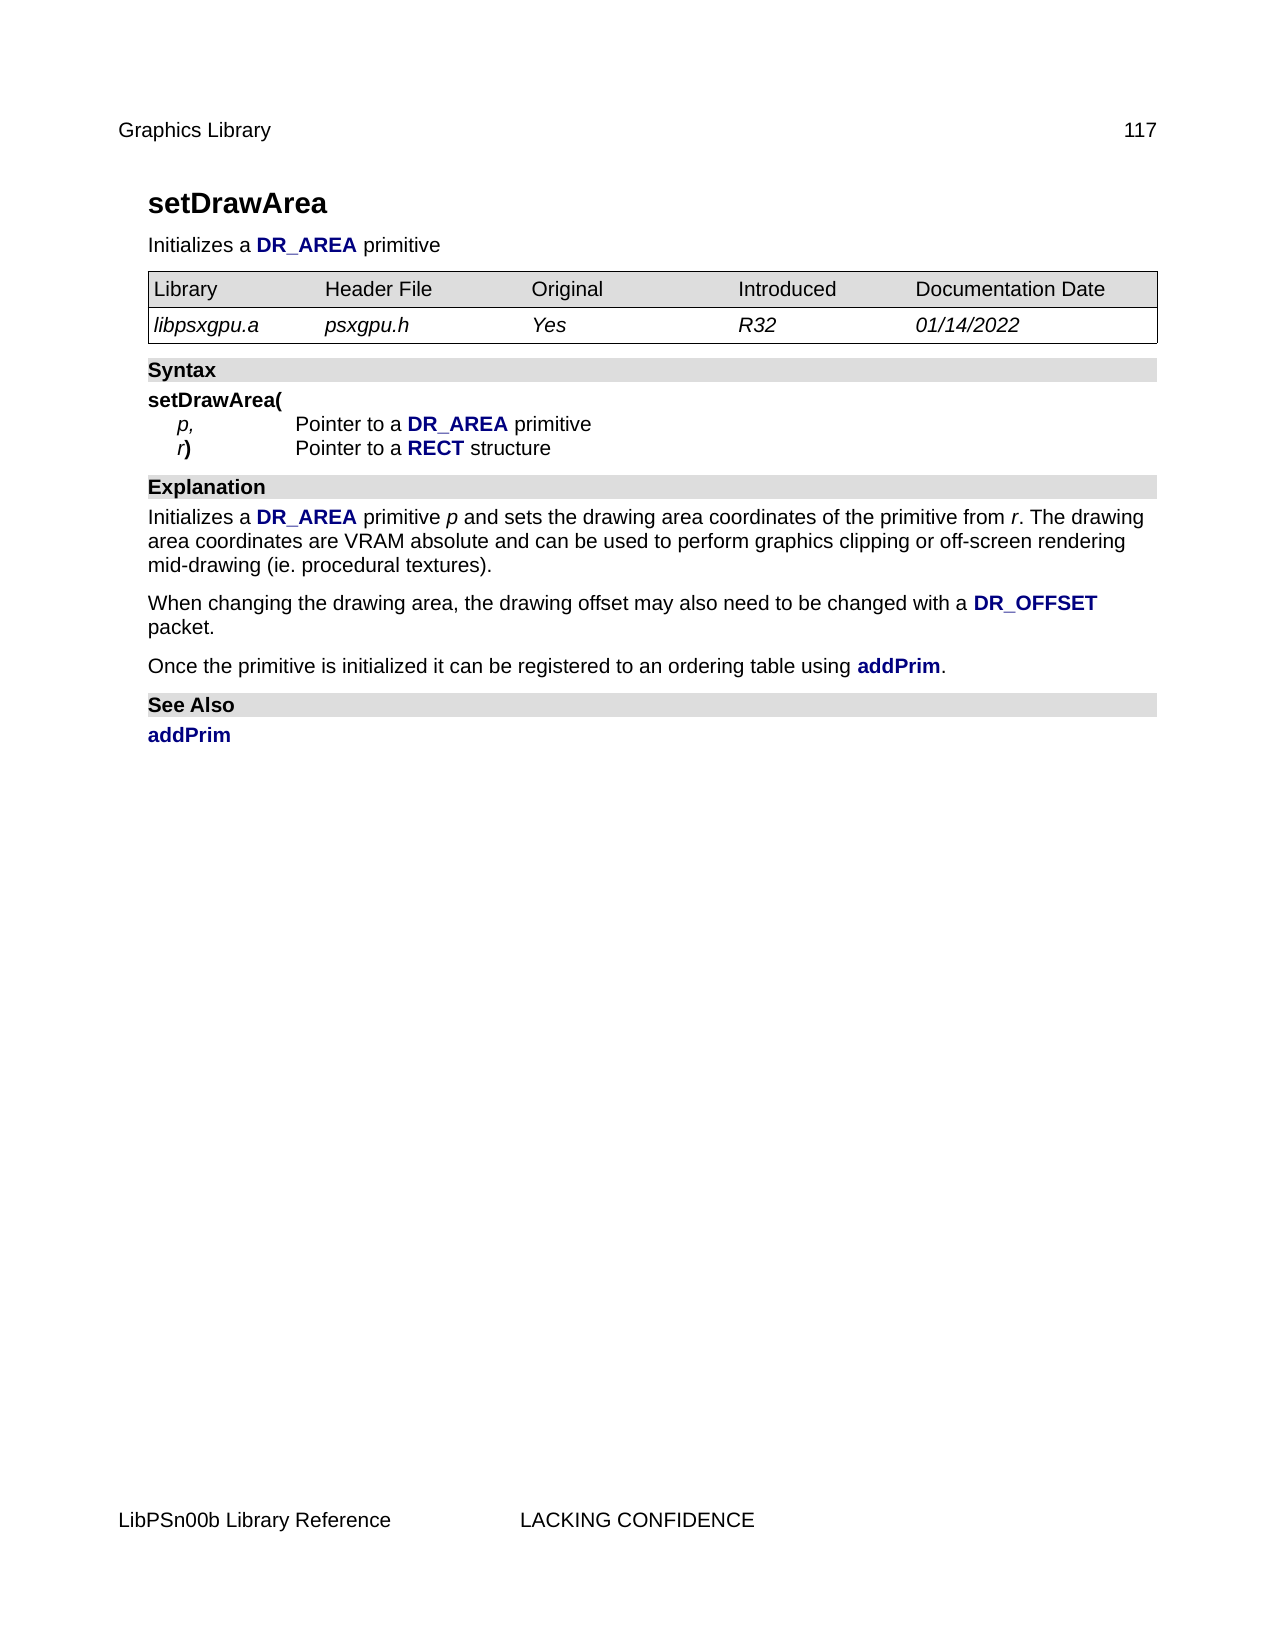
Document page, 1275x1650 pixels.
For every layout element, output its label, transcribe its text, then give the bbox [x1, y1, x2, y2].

subtitle Syntax [148, 358, 1157, 382]
text Once the primitive is initialized it can be registered to an ordering table using addPrim. [148, 654, 1157, 678]
subtitle See Also [148, 693, 1157, 717]
subtitle Explanation [148, 475, 1157, 499]
text Library Header File Original Introduced Documentation Date [149, 272, 1157, 307]
text p, Pointer to a DR_AREA primitive [148, 412, 1157, 436]
text addPrim [148, 723, 1157, 747]
text When changing the drawing area, the drawing offset may also need to be changed with a DR_OFFSET packet. [148, 591, 1157, 639]
text r) Pointer to a RECT structure [148, 436, 1157, 460]
text Initializes a DR_AREA primitive [148, 232, 1157, 256]
subtitle setDrawArea [148, 186, 1157, 220]
text setDrawArea( [148, 388, 1157, 412]
text libpsxgpu.a psxgpu.h Yes R32 01/14/2022 [149, 308, 1157, 343]
text Initializes a DR_AREA primitive p and sets the drawing area coordinates of the primitive from r. The drawing area coordinates are VRAM absolute and can be used to perform graphics clipping or off-screen rendering mid-drawing (ie. procedural textures). [148, 504, 1157, 576]
